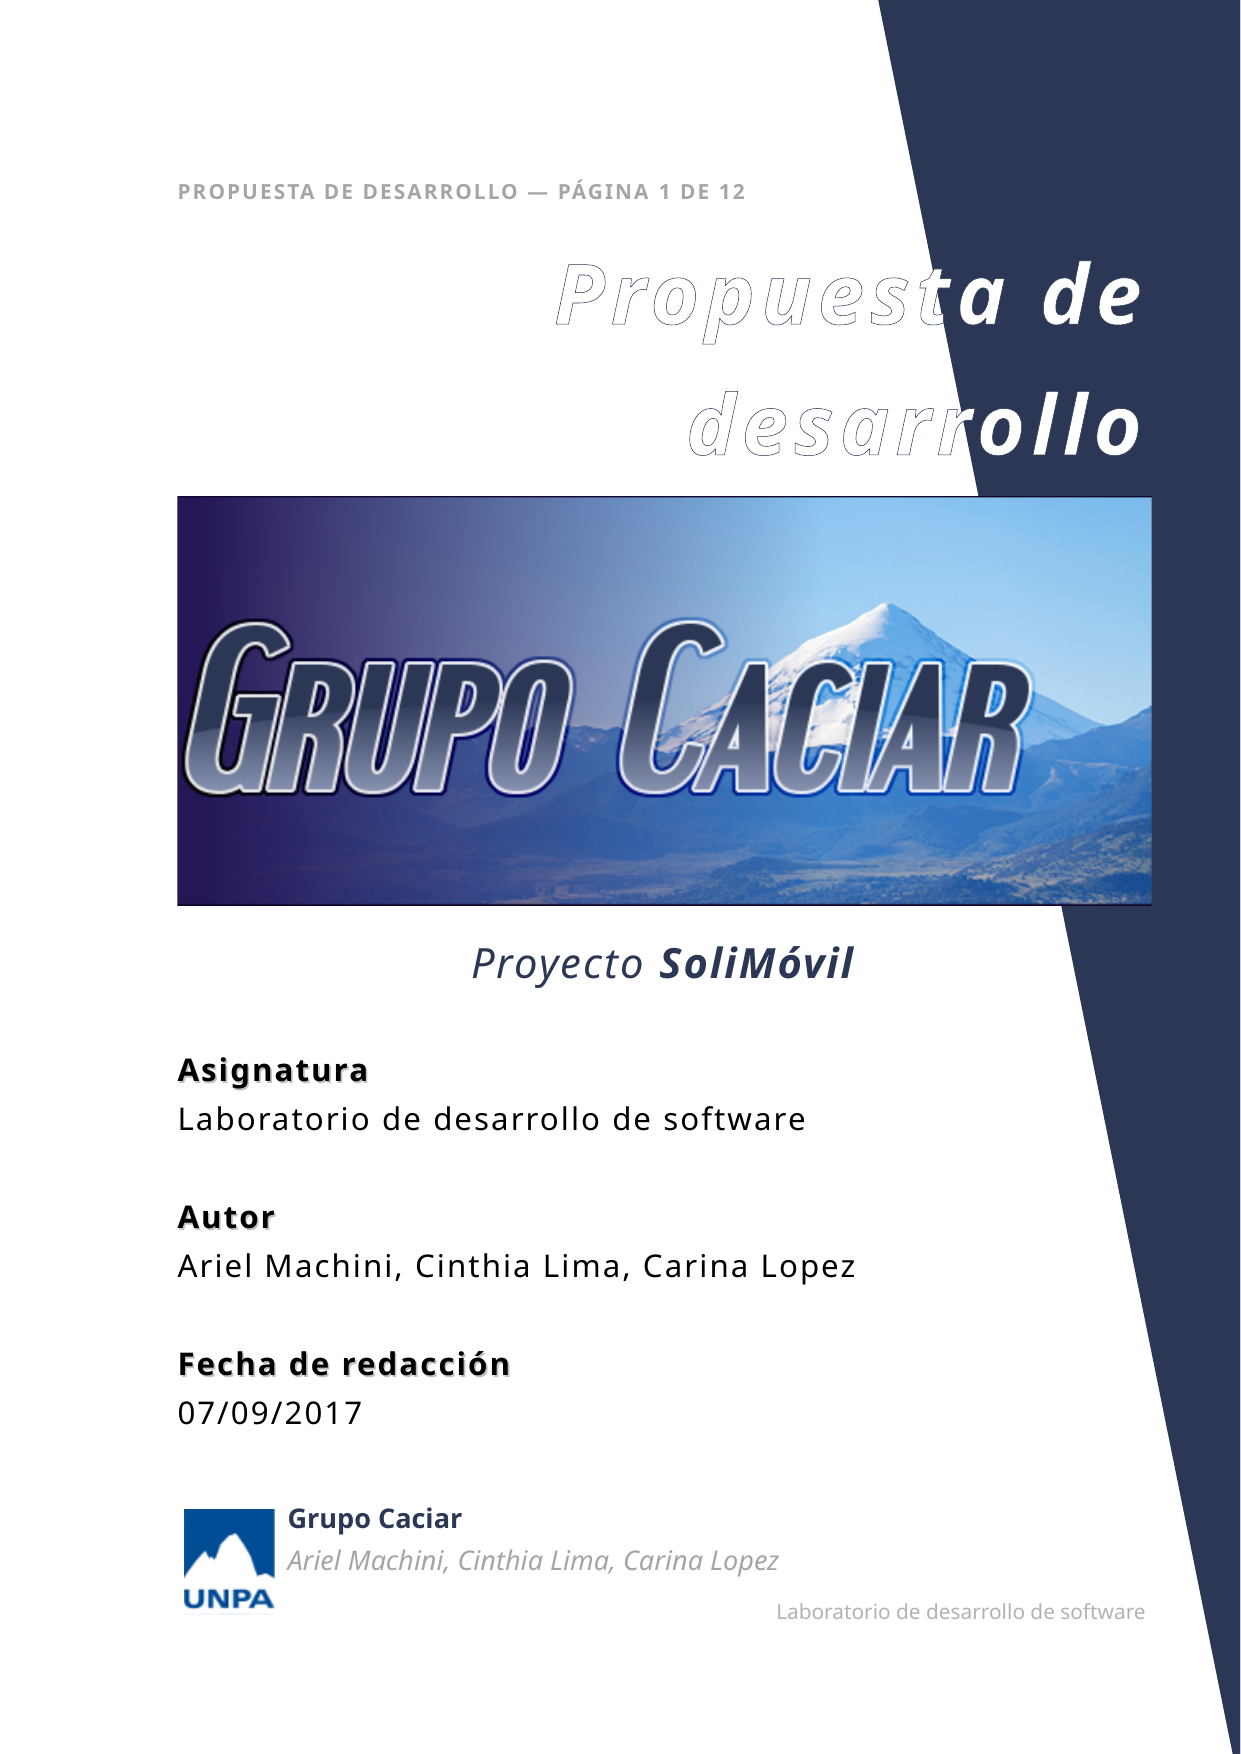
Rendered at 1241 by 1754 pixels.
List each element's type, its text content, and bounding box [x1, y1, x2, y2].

picture [184, 1509, 275, 1615]
text Autor [177, 1195, 1128, 1238]
text 07/09/2017 [177, 1391, 1152, 1434]
text Propuesta de desarrollo [177, 235, 974, 479]
text Laboratorio de desarrollo de software [177, 1097, 1108, 1140]
text Asignatura [177, 1048, 1098, 1091]
text Ariel Machini, Cinthia Lima, Carina Lopez [177, 1244, 1138, 1287]
picture [177, 496, 1152, 906]
text Fecha de redacción [177, 1342, 1152, 1385]
text Proyecto SoliMóvil [177, 934, 1078, 991]
